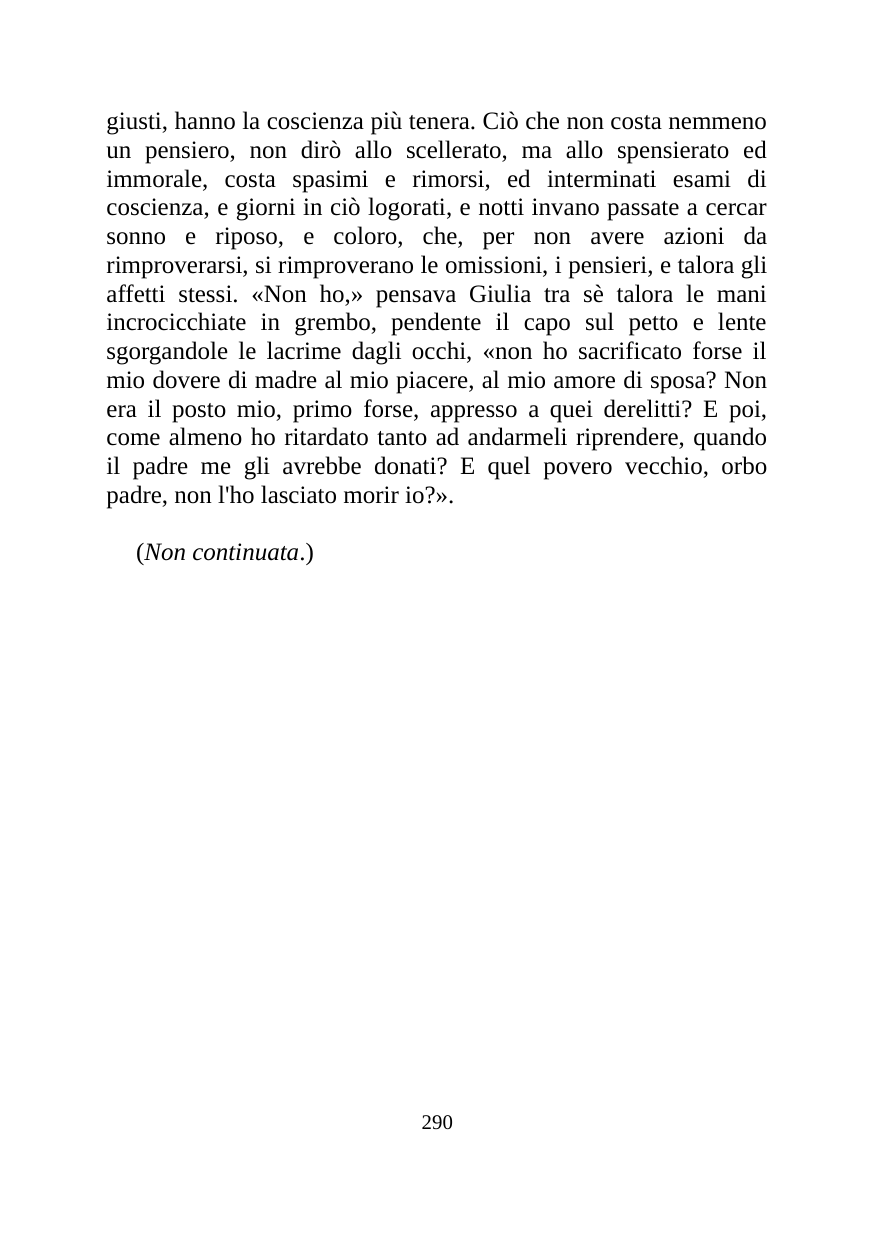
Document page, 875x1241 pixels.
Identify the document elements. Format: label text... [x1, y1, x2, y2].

text (Non continuata.) [106, 537, 768, 566]
text giusti, hanno la coscienza più tenera. Ciò che non costa nemmeno un pensiero, non dirò allo scellerato, ma allo spensierato ed immorale, costa spasimi e rimorsi, ed interminati esami di coscienza, e giorni in ciò logorati, e notti invano passate a cercar sonno e riposo, e coloro, che, per non avere azioni da rimproverarsi, si rimproverano le omissioni, i pensieri, e talora gli affetti stessi. «Non ho,» pensava Giulia tra sè talora le mani incrocicchiate in grembo, pendente il capo sul petto e lente sgorgandole le lacrime dagli occhi, «non ho sacrificato forse il mio dovere di madre al mio piacere, al mio amore di sposa? Non era il posto mio, primo forse, appresso a quei derelitti? E poi, come almeno ho ritardato tanto ad andarmeli riprendere, quando il padre me gli avrebbe donati? E quel povero vecchio, orbo padre, non l'ho lasciato morir io?». [106, 106, 768, 509]
